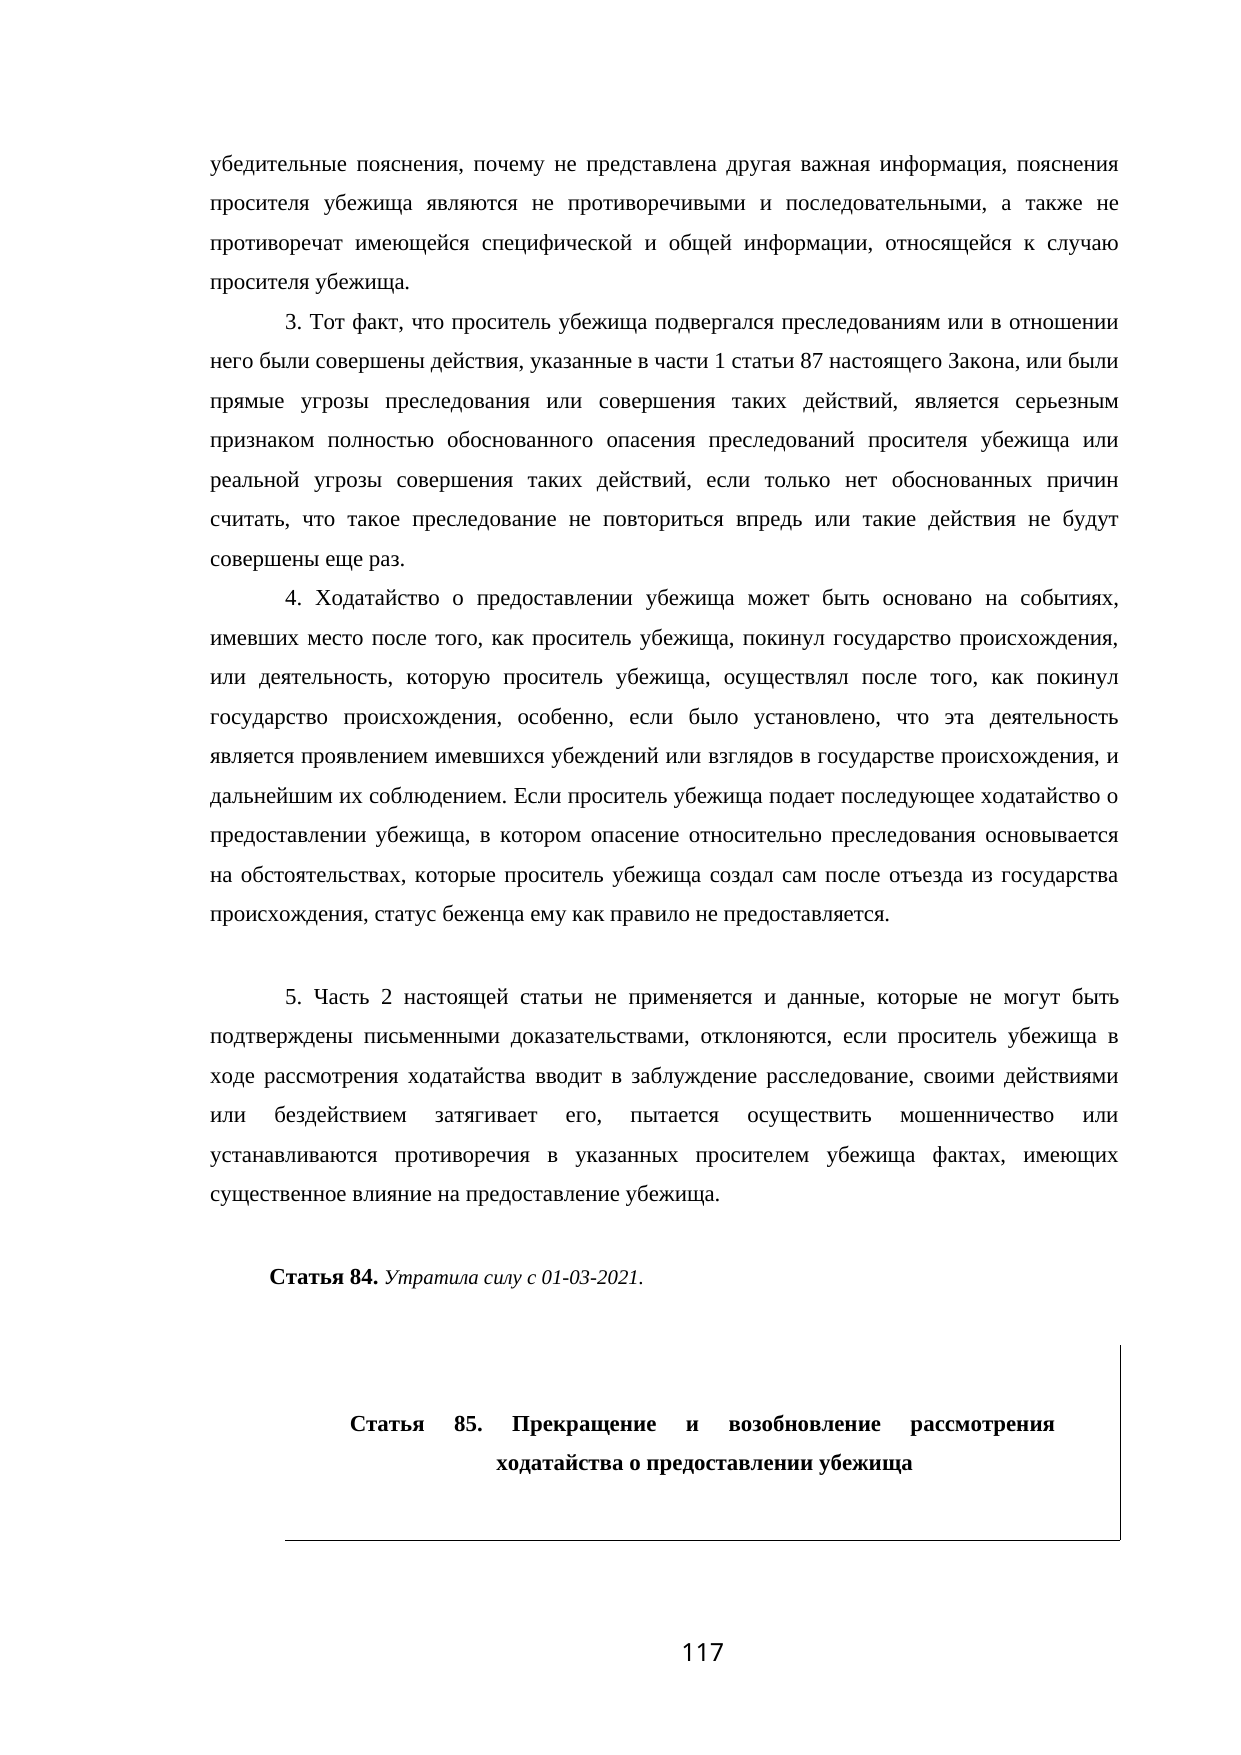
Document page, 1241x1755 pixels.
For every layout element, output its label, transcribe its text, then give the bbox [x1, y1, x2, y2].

text Статья 84. Утратила силу с 01-03-2021. [210, 1263, 1120, 1289]
text 4. Ходатайство о предоставлении убежища может быть основано на событиях, имевших место после того, как проситель убежища, покинул государство происхождения, или деятельность, которую проситель убежища, осуществлял после того, как покинул государство происхождения, особенно, если было установлено, что эта деятельность является проявлением имевшихся убеждений или взглядов в государстве происхождения, и дальнейшим их соблюдением. Если проситель убежища подает последующее ходатайство о предоставлении убежища, в котором опасение относительно преследования основывается на обстоятельствах, которые проситель убежища создал сам после отъезда из государства происхождения, статус беженца ему как правило не предоставляется. [210, 584, 1120, 926]
text убедительные пояснения, почему не представлена другая важная информация, пояснения просителя убежища являются не противоречивыми и последовательными, а также не противоречат имеющейся специфической и общей информации, относящейся к случаю просителя убежища. [210, 150, 1120, 295]
text Статья 85. Прекращение и возобновление рассмотрения ходатайства о предоставлении убежища [285, 1345, 1120, 1540]
text 3. Тот факт, что проситель убежища подвергался преследованиям или в отношении него были совершены действия, указанные в части 1 статьи 87 настоящего Закона, или были прямые угрозы преследования или совершения таких действий, является серьезным признаком полностью обоснованного опасения преследований просителя убежища или реальной угрозы совершения таких действий, если только нет обоснованных причин считать, что такое преследование не повториться впредь или такие действия не будут совершены еще раз. [210, 308, 1120, 571]
text 5. Часть 2 настоящей статьи не применяется и данные, которые не могут быть подтверждены письменными доказательствами, отклоняются, если проситель убежища в ходе рассмотрения ходатайства вводит в заблуждение расследование, своими действиями или бездействием затягивает его, пытается осуществить мошенничество или устанавливаются противоречия в указанных просителем убежища фактах, имеющих существенное влияние на предоставление убежища. [210, 983, 1120, 1206]
